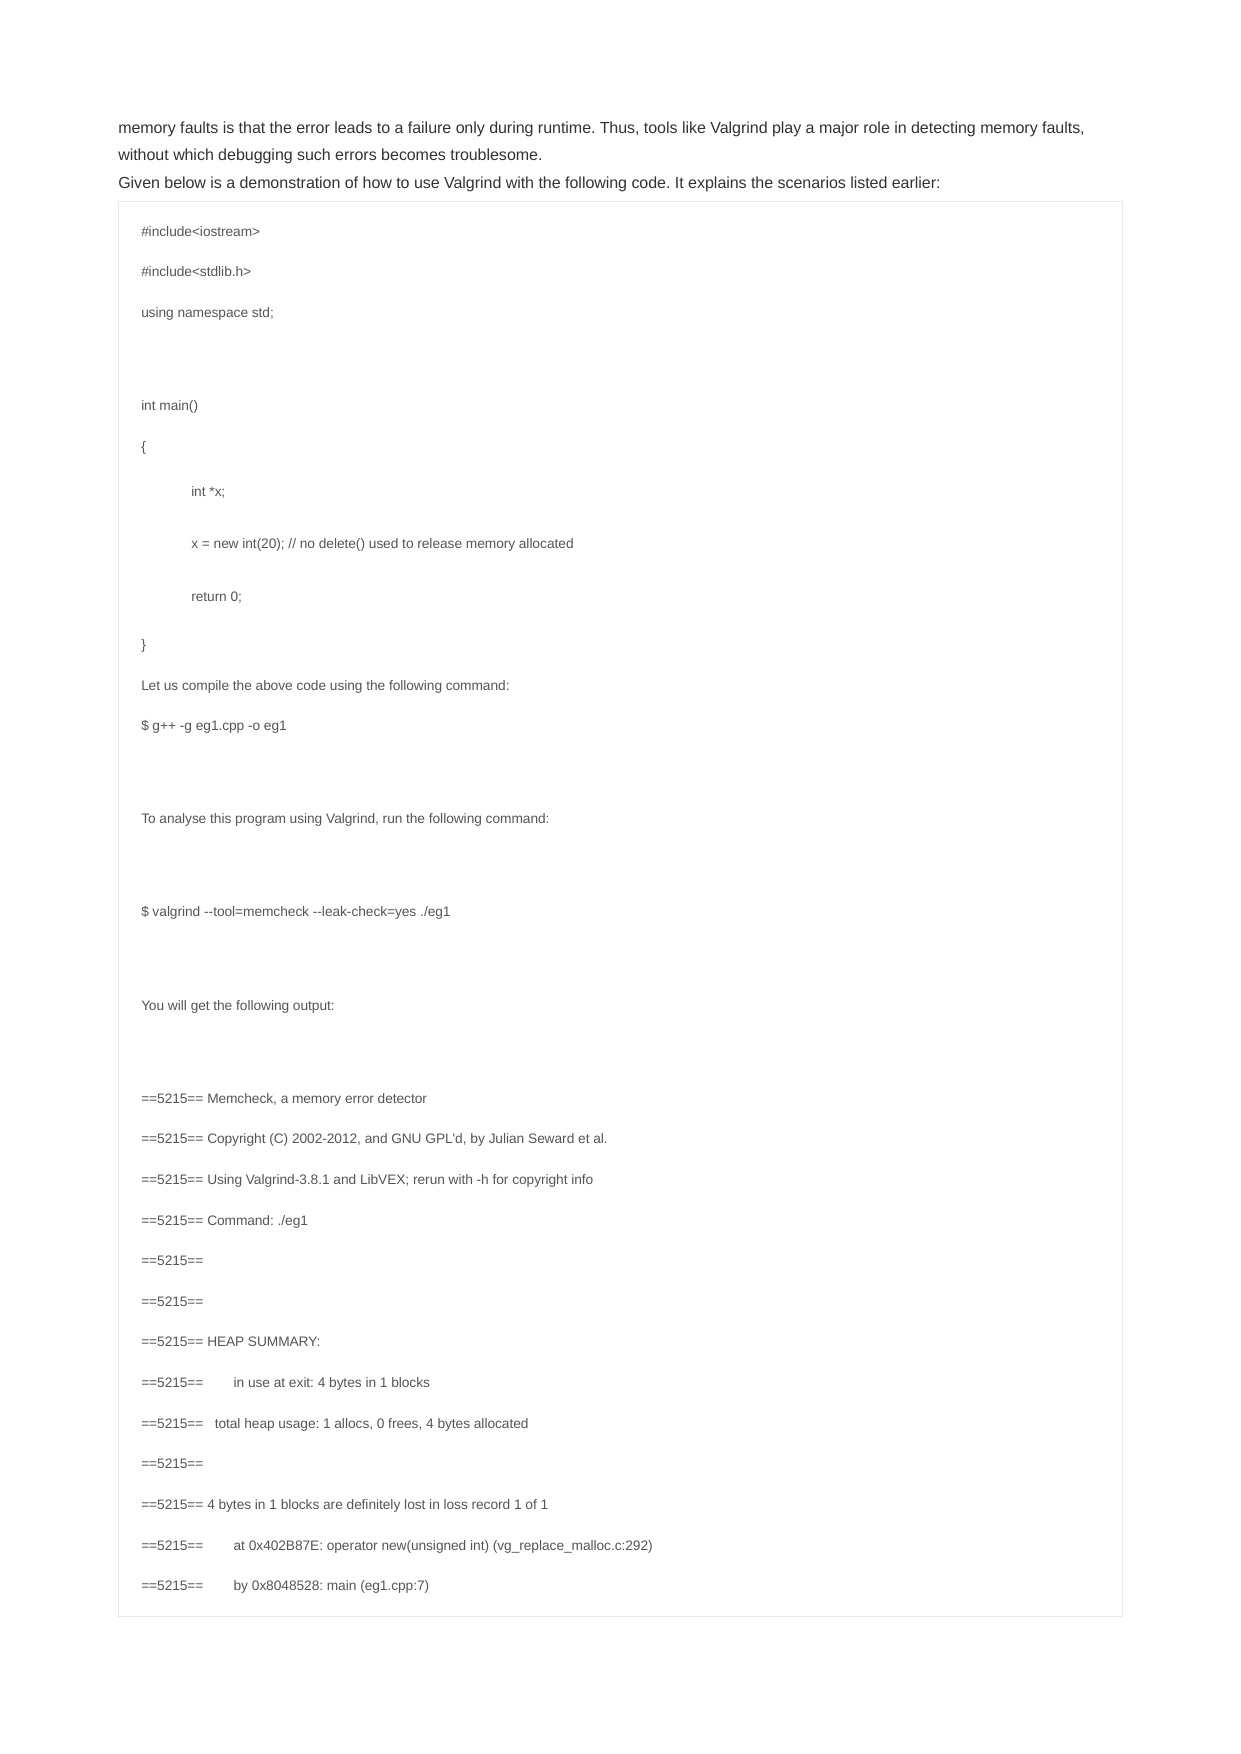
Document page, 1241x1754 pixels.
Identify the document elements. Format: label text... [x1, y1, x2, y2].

text } [119, 614, 1122, 652]
text using namespace std; [119, 282, 1122, 320]
text ==5215== HEAP SUMMARY: [119, 1311, 1122, 1350]
text { [119, 416, 1122, 454]
text ==5215== Copyright (C) 2002-2012, and GNU GPL'd, by Julian Seward et al. [119, 1108, 1122, 1147]
text ==5215== Using Valgrind-3.8.1 and LibVEX; rerun with -h for copyright info [119, 1149, 1122, 1187]
text ==5215== [119, 1230, 1122, 1268]
text memory faults is that the error leads to a failure only during runtime. Thus, tools like Valgrind play a major role in detecting memory faults, without which debugging such errors becomes troublesome. Given below is a demonstration of how to use Valgrind with the following code. It explains the scenarios listed earlier: [118, 118, 1122, 191]
text ==5215== [119, 1271, 1122, 1309]
text ==5215== total heap usage: 1 allocs, 0 frees, 4 bytes allocated [119, 1392, 1122, 1431]
text int main() [119, 375, 1122, 413]
text int *x; [119, 456, 1122, 503]
text $ valgrind --tool=memcheck --leak-check=yes ./eg1 [119, 881, 1122, 920]
text #include<stdlib.h> [119, 241, 1122, 280]
text ==5215== 4 bytes in 1 blocks are definitely lost in loss record 1 of 1 [119, 1474, 1122, 1512]
text ==5215== Command: ./eg1 [119, 1189, 1122, 1228]
text Let us compile the above code using the following command: [119, 654, 1122, 693]
text You will get the following output: [119, 974, 1122, 1013]
text x = new int(20); // no delete() used to release memory allocated [119, 509, 1122, 555]
text return 0; [119, 561, 1122, 608]
text $ g++ -g eg1.cpp -o eg1 [119, 695, 1122, 733]
text ==5215== at 0x402B87E: operator new(unsigned int) (vg_replace_malloc.c:292) [119, 1514, 1122, 1553]
text To analyse this program using Valgrind, run the following command: [119, 788, 1122, 827]
text ==5215== Memcheck, a memory error detector [119, 1067, 1122, 1106]
text ==5215== in use at exit: 4 bytes in 1 blocks [119, 1352, 1122, 1390]
text ==5215== by 0x8048528: main (eg1.cpp:7) [119, 1555, 1122, 1616]
text #include<iostream> [119, 202, 1122, 239]
text ==5215== [119, 1433, 1122, 1472]
